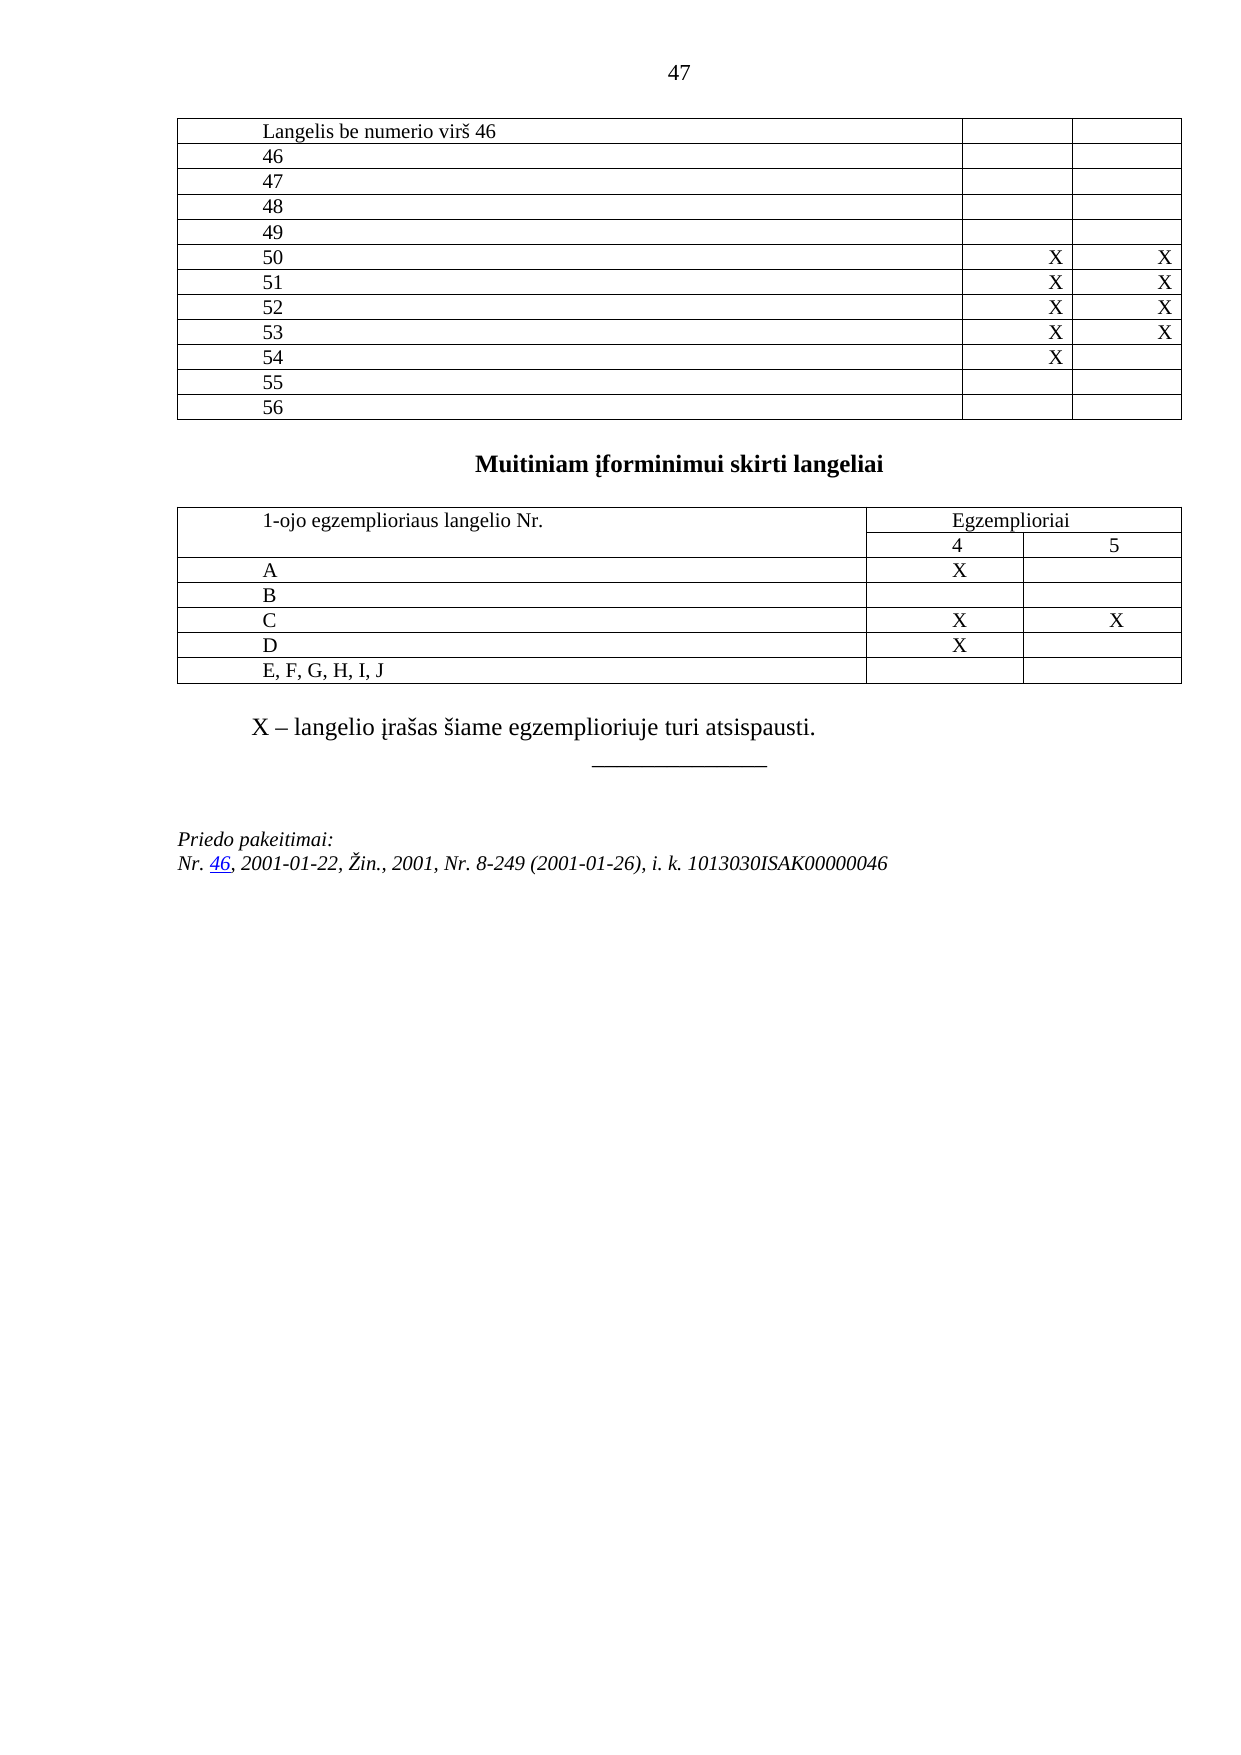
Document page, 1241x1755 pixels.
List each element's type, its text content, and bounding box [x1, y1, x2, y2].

table_cell [1073, 119, 1181, 143]
table_header 1-ojo egzemplioriaus langelio Nr. [178, 508, 866, 557]
table_cell 49 [178, 220, 962, 244]
table_cell [963, 119, 1072, 143]
table_cell X [867, 608, 1023, 632]
text ______________ [177, 741, 1181, 770]
table_cell [1073, 220, 1181, 244]
text Muitiniam įforminimui skirti langeliai [177, 449, 1181, 478]
table_cell X [1073, 320, 1181, 344]
table_cell X [963, 295, 1072, 319]
table_cell 51 [178, 270, 962, 294]
table_cell E, F, G, H, I, J [178, 658, 866, 682]
table_cell [867, 658, 1023, 682]
table_cell [1073, 195, 1181, 218]
table_cell X [963, 345, 1072, 369]
table_cell [1073, 370, 1181, 394]
table_cell 47 [178, 169, 962, 193]
table_cell [867, 583, 1023, 607]
table_cell A [178, 558, 866, 582]
table_cell [1024, 583, 1181, 607]
text X – langelio įrašas šiame egzemplioriuje turi atsispausti. [177, 712, 1181, 741]
table_cell [1024, 633, 1181, 657]
table_cell [1073, 144, 1181, 168]
table_cell 5 [1024, 533, 1181, 557]
table_cell D [178, 633, 866, 657]
text Nr. 46, 2001-01-22, Žin., 2001, Nr. 8-249 (2001-01-26), i. k. 1013030ISAK00000046 [177, 851, 1181, 875]
table_cell X [867, 633, 1023, 657]
text Priedo pakeitimai: [177, 827, 1181, 851]
table_cell B [178, 583, 866, 607]
table_cell [1073, 345, 1181, 369]
table_cell X [867, 558, 1023, 582]
table_cell 56 [178, 395, 962, 419]
table_cell 54 [178, 345, 962, 369]
table_cell [1073, 395, 1181, 419]
table_cell [963, 169, 1072, 193]
table_cell 48 [178, 195, 962, 218]
table_cell X [963, 320, 1072, 344]
table_header Egzemplioriai [867, 508, 1181, 532]
table_cell 46 [178, 144, 962, 168]
table_cell X [1024, 608, 1181, 632]
table_cell 53 [178, 320, 962, 344]
table_cell X [963, 270, 1072, 294]
table_cell [963, 220, 1072, 244]
table_cell [1024, 658, 1181, 682]
table_cell X [963, 245, 1072, 269]
table_cell [963, 144, 1072, 168]
table_cell C [178, 608, 866, 632]
table_cell [1024, 558, 1181, 582]
table_cell [1073, 169, 1181, 193]
table_cell [963, 195, 1072, 218]
table_cell X [1073, 245, 1181, 269]
table_cell [963, 370, 1072, 394]
table_cell 4 [867, 533, 1023, 557]
table_cell Langelis be numerio virš 46 [178, 119, 962, 143]
table_cell 52 [178, 295, 962, 319]
table_cell 55 [178, 370, 962, 394]
table_cell [963, 395, 1072, 419]
table_cell 50 [178, 245, 962, 269]
table_cell X [1073, 270, 1181, 294]
table_cell X [1073, 295, 1181, 319]
